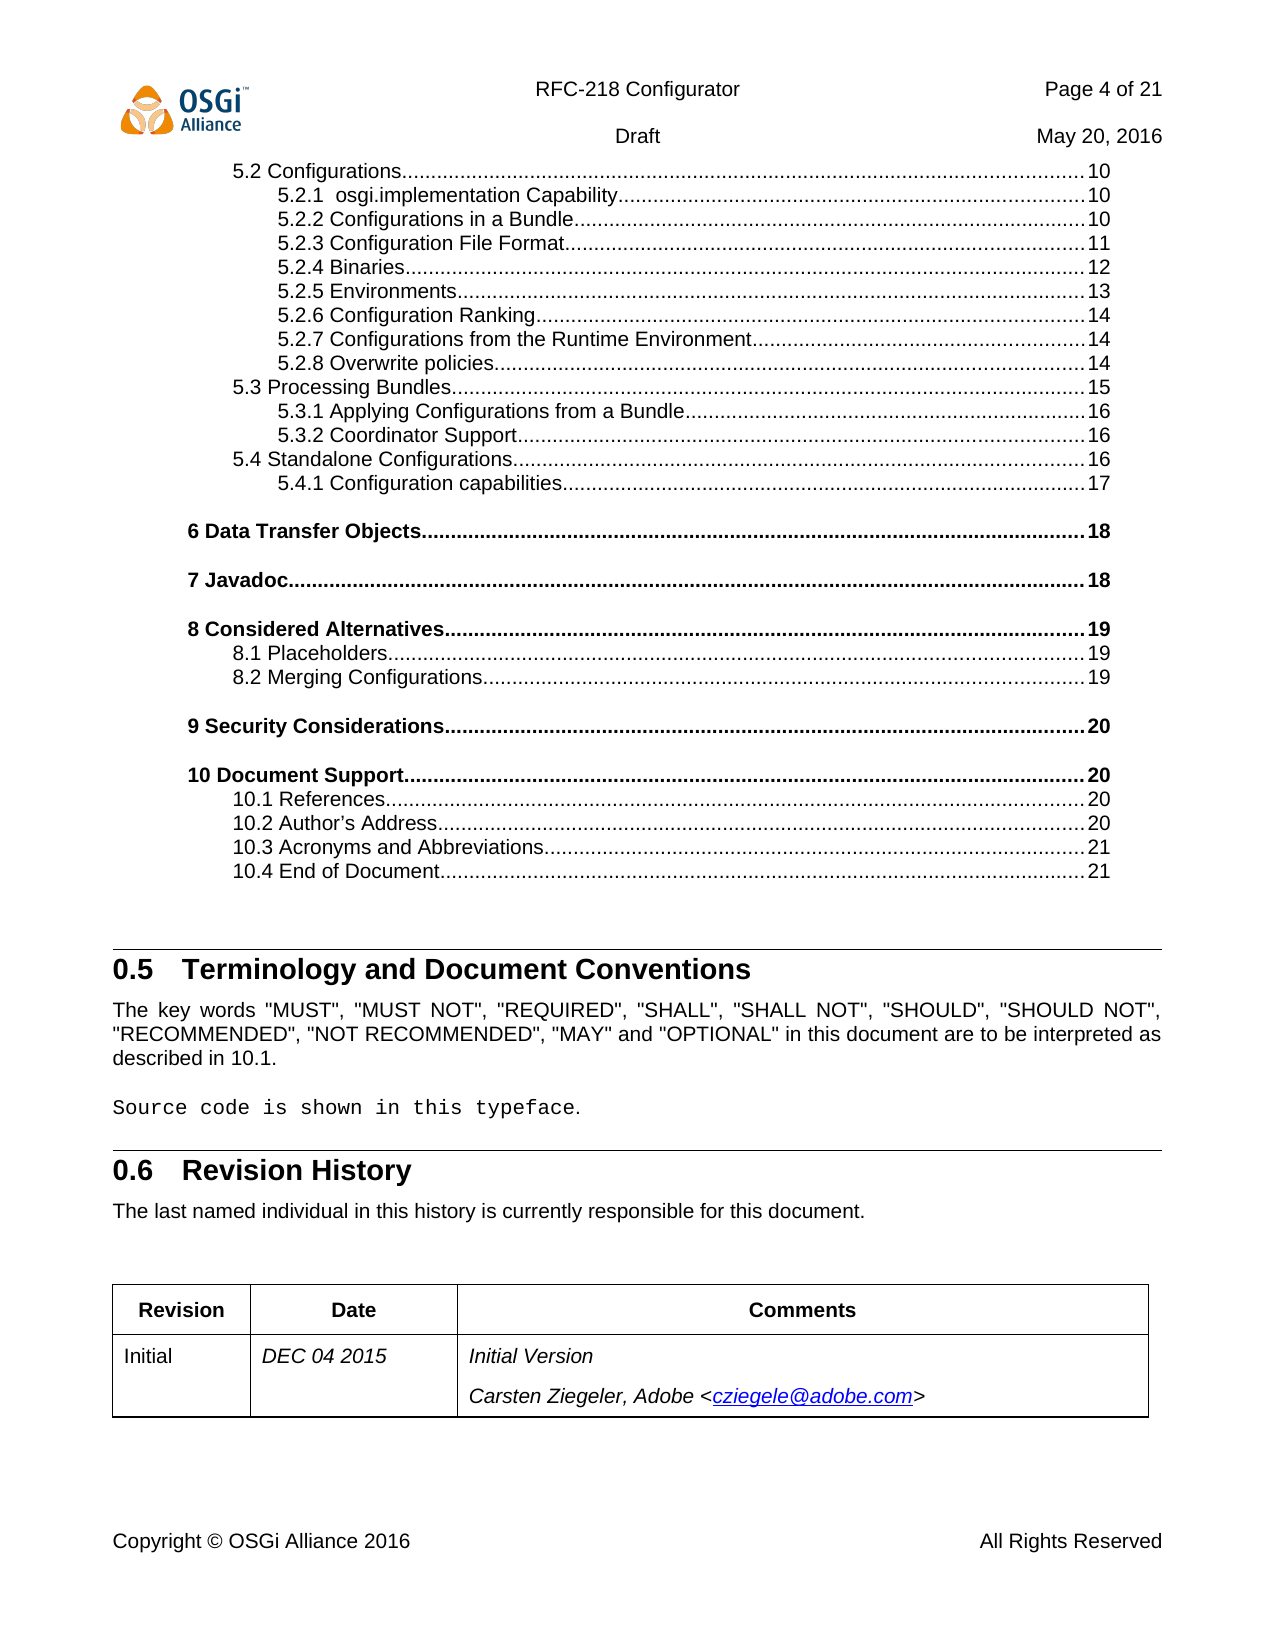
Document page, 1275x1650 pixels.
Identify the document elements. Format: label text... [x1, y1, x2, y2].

text 5.4.1 Configuration capabilities 17 [277, 470, 1162, 494]
table_cell Initial [113, 1335, 250, 1416]
text 10.4 End of Document 21 [232, 859, 1162, 883]
text 5.3.2 Coordinator Support 16 [277, 422, 1162, 446]
text 5.2.4 Binaries 12 [277, 255, 1162, 279]
text The last named individual in this history is currently responsible for this document. [112, 1199, 1162, 1223]
text 7 Javadoc 18 [187, 568, 1162, 592]
text 9 Security Considerations 20 [187, 714, 1162, 738]
table_cell DEC 04 2015 [251, 1335, 457, 1416]
table_cell Initial Version Carsten Ziegeler, Adobe <cziegele@adobe.com> [458, 1335, 1148, 1416]
text 8.2 Merging Configurations 19 [232, 665, 1162, 689]
text 5.4 Standalone Configurations 16 [232, 446, 1162, 470]
text 6 Data Transfer Objects 18 [187, 519, 1162, 543]
table_header Comments [458, 1285, 1148, 1334]
text 5.2 Configurations 10 [232, 159, 1162, 183]
picture [113, 78, 257, 142]
text The key words "MUST", "MUST NOT", "REQUIRED", "SHALL", "SHALL NOT", "SHOULD", "SHOULD NOT", "RECOMMENDED", "NOT RECOMMENDED", "MAY" and "OPTIONAL" in this document are to be interpreted as described in 1. [112, 998, 1162, 1069]
text 5.3.1 Applying Configurations from a Bundle 16 [277, 398, 1162, 422]
text 5.2.2 Configurations in a Bundle 10 [277, 207, 1162, 231]
text 5.3 Processing Bundles 15 [232, 374, 1162, 398]
text 8.1 Placeholders 19 [232, 641, 1162, 665]
text 10.2 Author’s Address 20 [232, 811, 1162, 835]
text 10.1 References 20 [232, 787, 1162, 811]
text 5.2.8 Overwrite policies 14 [277, 351, 1162, 374]
text 10 Document Support 20 [187, 763, 1162, 787]
table_header Revision [113, 1285, 250, 1334]
text 8 Considered Alternatives 19 [187, 617, 1162, 641]
text 5.2.5 Environments 13 [277, 279, 1162, 303]
text 5.2.3 Configuration File Format 11 [277, 231, 1162, 255]
text 5.2.7 Configurations from the Runtime Environment 14 [277, 327, 1162, 351]
text 5.2.6 Configuration Ranking 14 [277, 303, 1162, 327]
table_header Date [251, 1285, 457, 1334]
subtitle Terminology and Document Conventions [112, 950, 1162, 985]
text 5.2.1 osgi.implementation Capability 10 [277, 183, 1162, 207]
text Source code is shown in this typeface. [112, 1094, 1162, 1120]
subtitle Revision History [112, 1151, 1162, 1186]
text 10.3 Acronyms and Abbreviations 21 [232, 835, 1162, 859]
